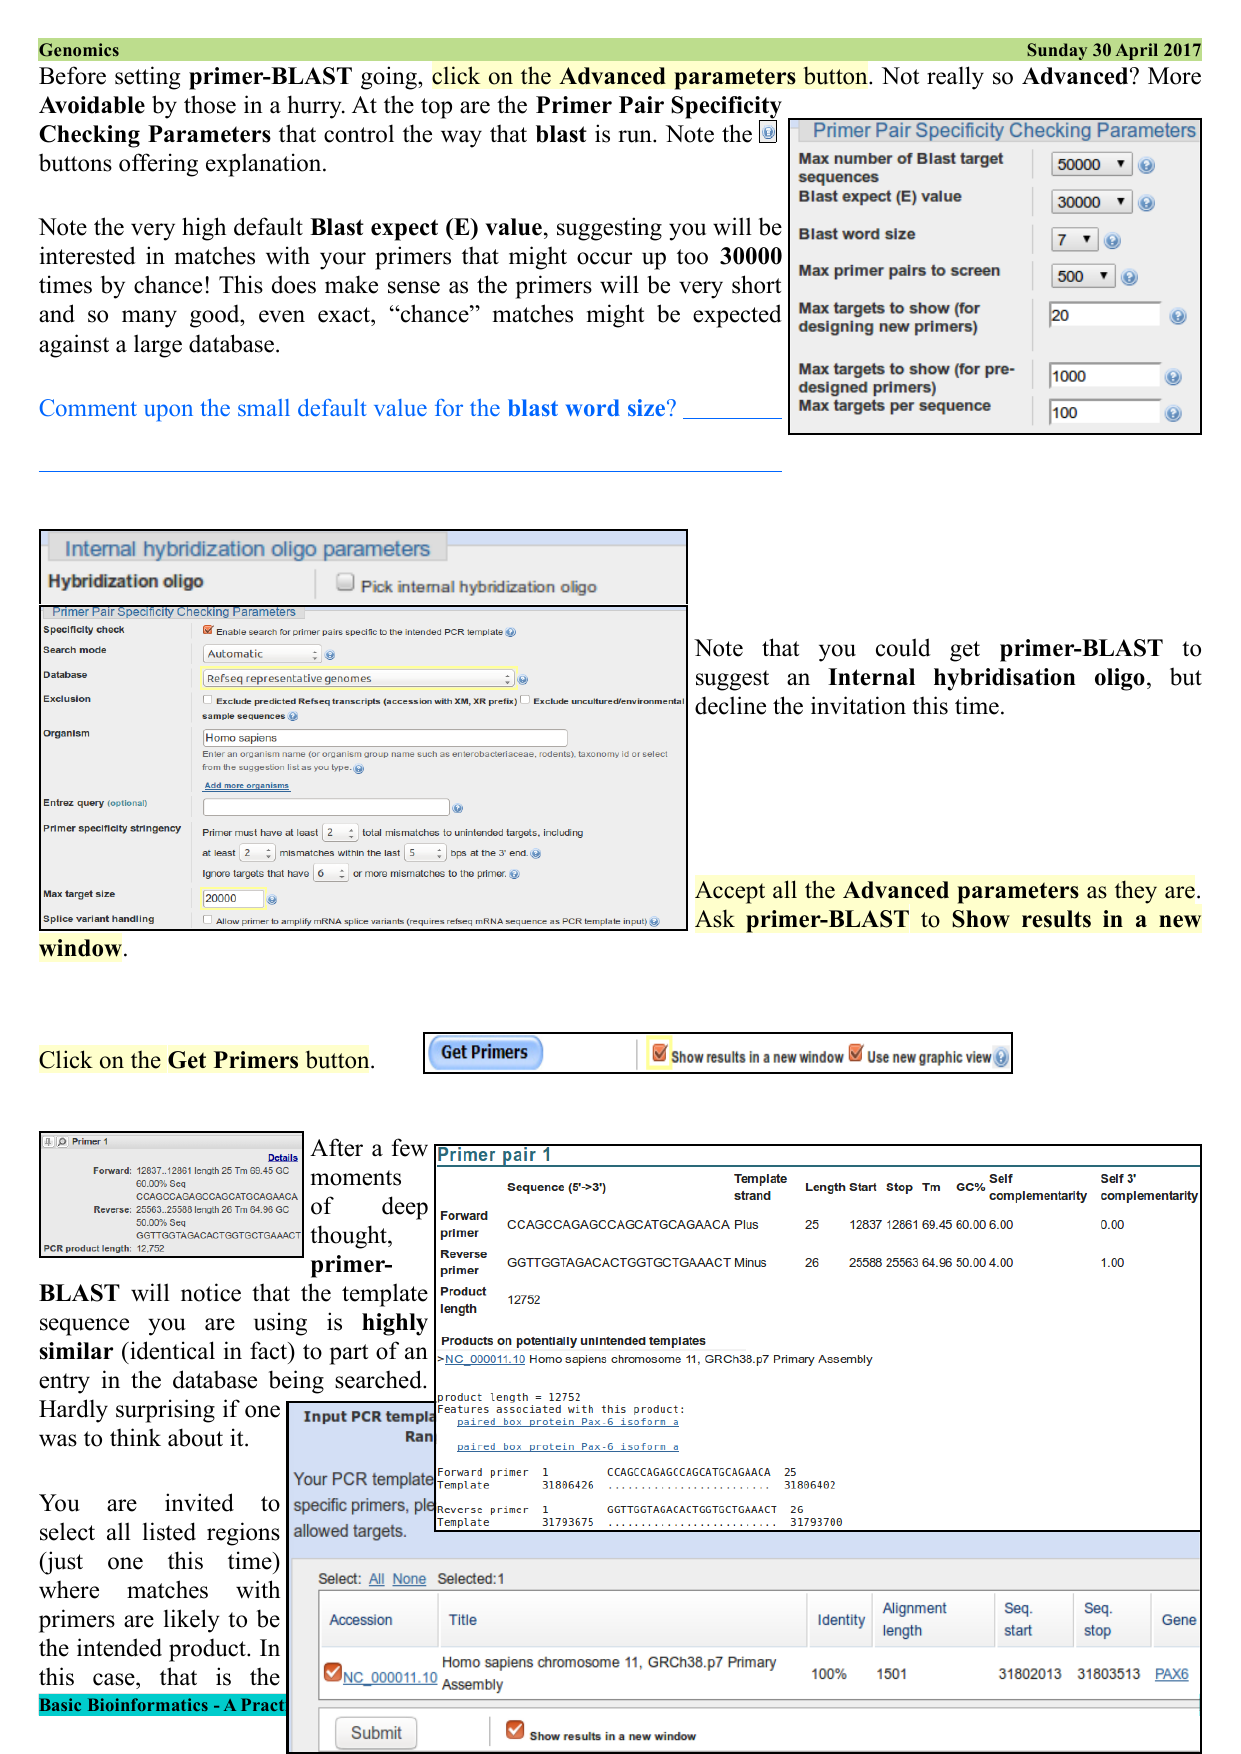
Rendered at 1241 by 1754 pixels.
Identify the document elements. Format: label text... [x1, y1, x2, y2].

text Before setting primer-BLAST going, click on the Advanced parameters button. Not really so Advanced? More Avoidable by those in a hurry. At the top are the Primer Pair Specificity Checking Parameters that control the way that blast is run. Note thebuttons offering explanation. [38, 61, 1202, 177]
text After a few moments of deep thought, primer-BLAST will notice that the template sequence you are using is highly similar (identical in fact) to part of an entry in the database being searched. Hardly surprising if one was to think about it. [38, 1133, 1202, 1452]
text Comment upon the small default value for the blast word size? [38, 393, 788, 422]
picture [790, 120, 1200, 433]
picture [41, 607, 686, 929]
picture [289, 1403, 1200, 1752]
text Note the very high default Blast expect (E) value, suggesting you will be interested in matches with your primers that might occur up too 30000 times by chance! This does make sense as the primers will be very short and so many good, even exact, “chance” matches might be expected against a large database. [38, 212, 788, 357]
picture [425, 1034, 1011, 1072]
picture [760, 121, 776, 142]
picture [41, 531, 686, 604]
text [1013, 1044, 1202, 1073]
picture [436, 1146, 1200, 1530]
text You are invited to select all listed regions (just one this time) where matches with primers are likely to be the intended product. In this case, that is the [38, 1488, 286, 1691]
picture [41, 1133, 302, 1256]
text Click on the Get Primers button. [38, 1044, 423, 1073]
text Accept all the Advanced parameters as they are. Ask primer-BLAST to Show results in a new window. [38, 874, 1202, 962]
text Note that you could get primer-BLAST to suggest an Internal hybridisation oligo, but decline the invitation this time. [688, 633, 1202, 720]
